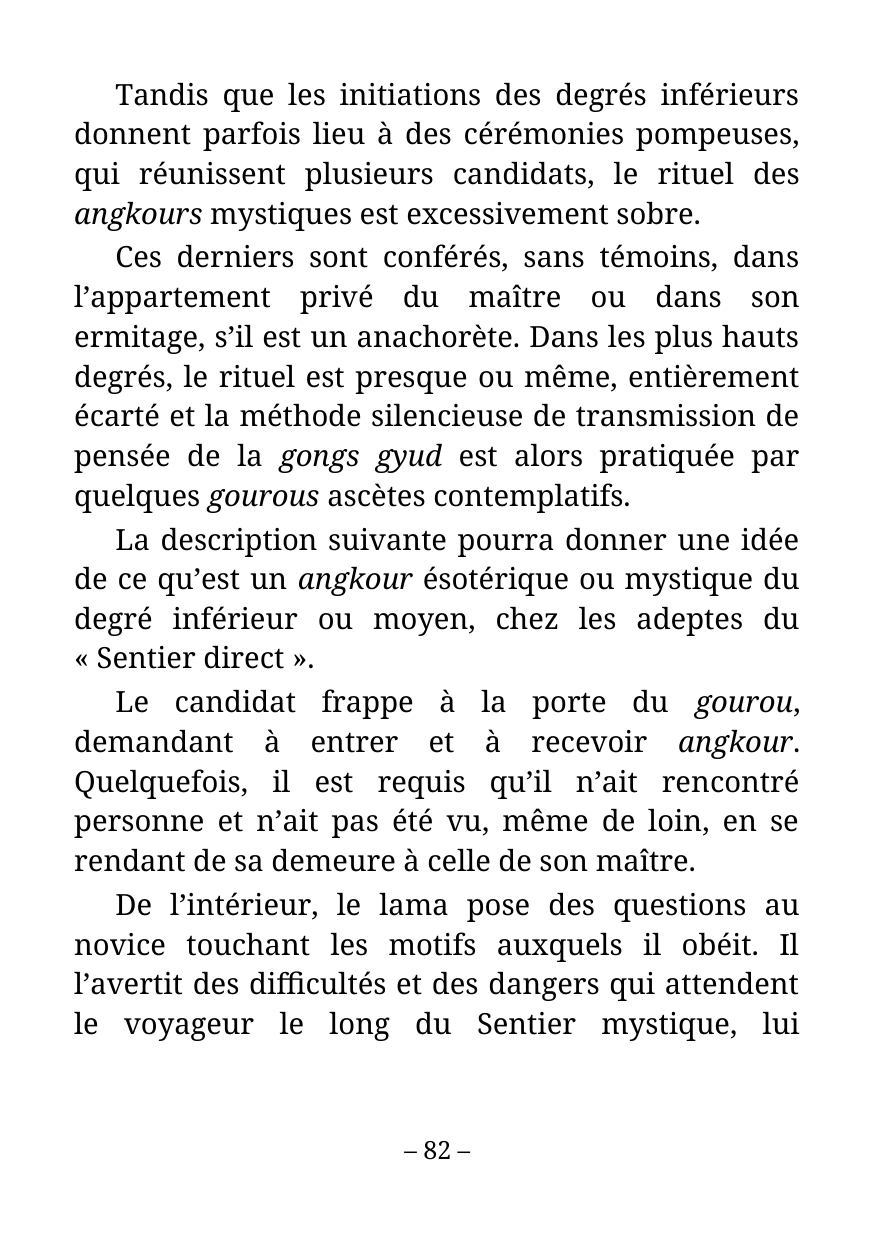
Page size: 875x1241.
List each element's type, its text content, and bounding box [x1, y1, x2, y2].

text Ces derniers sont conférés, sans témoins, dans l’appartement privé du maître ou dans son ermitage, s’il est un anachorète. Dans les plus hauts degrés, le rituel est presque ou même, entièrement écarté et la méthode silencieuse de transmission de pensée de la gongs gyud est alors pratiquée par quelques gourous ascètes contemplatifs. [74, 237, 800, 514]
text Le candidat frappe à la porte du gourou, demandant à entrer et à recevoir angkour. Quelquefois, il est requis qu’il n’ait rencontré personne et n’ait pas été vu, même de loin, en se rendant de sa demeure à celle de son maître. [74, 682, 800, 880]
text De l’intérieur, le lama pose des questions au novice touchant les motifs auxquels il obéit. Il l’avertit des difficultés et des dangers qui attendent le voyageur le long du Sentier mystique, lui [74, 884, 800, 1043]
text Tandis que les initiations des degrés inférieurs donnent parfois lieu à des cérémonies pompeuses, qui réunissent plusieurs candidats, le rituel des angkours mystiques est excessivement sobre. [74, 74, 800, 233]
text La description suivante pourra donner une idée de ce qu’est un angkour ésotérique ou mystique du degré inférieur ou moyen, chez les adeptes du « Sentier direct ». [74, 519, 800, 677]
